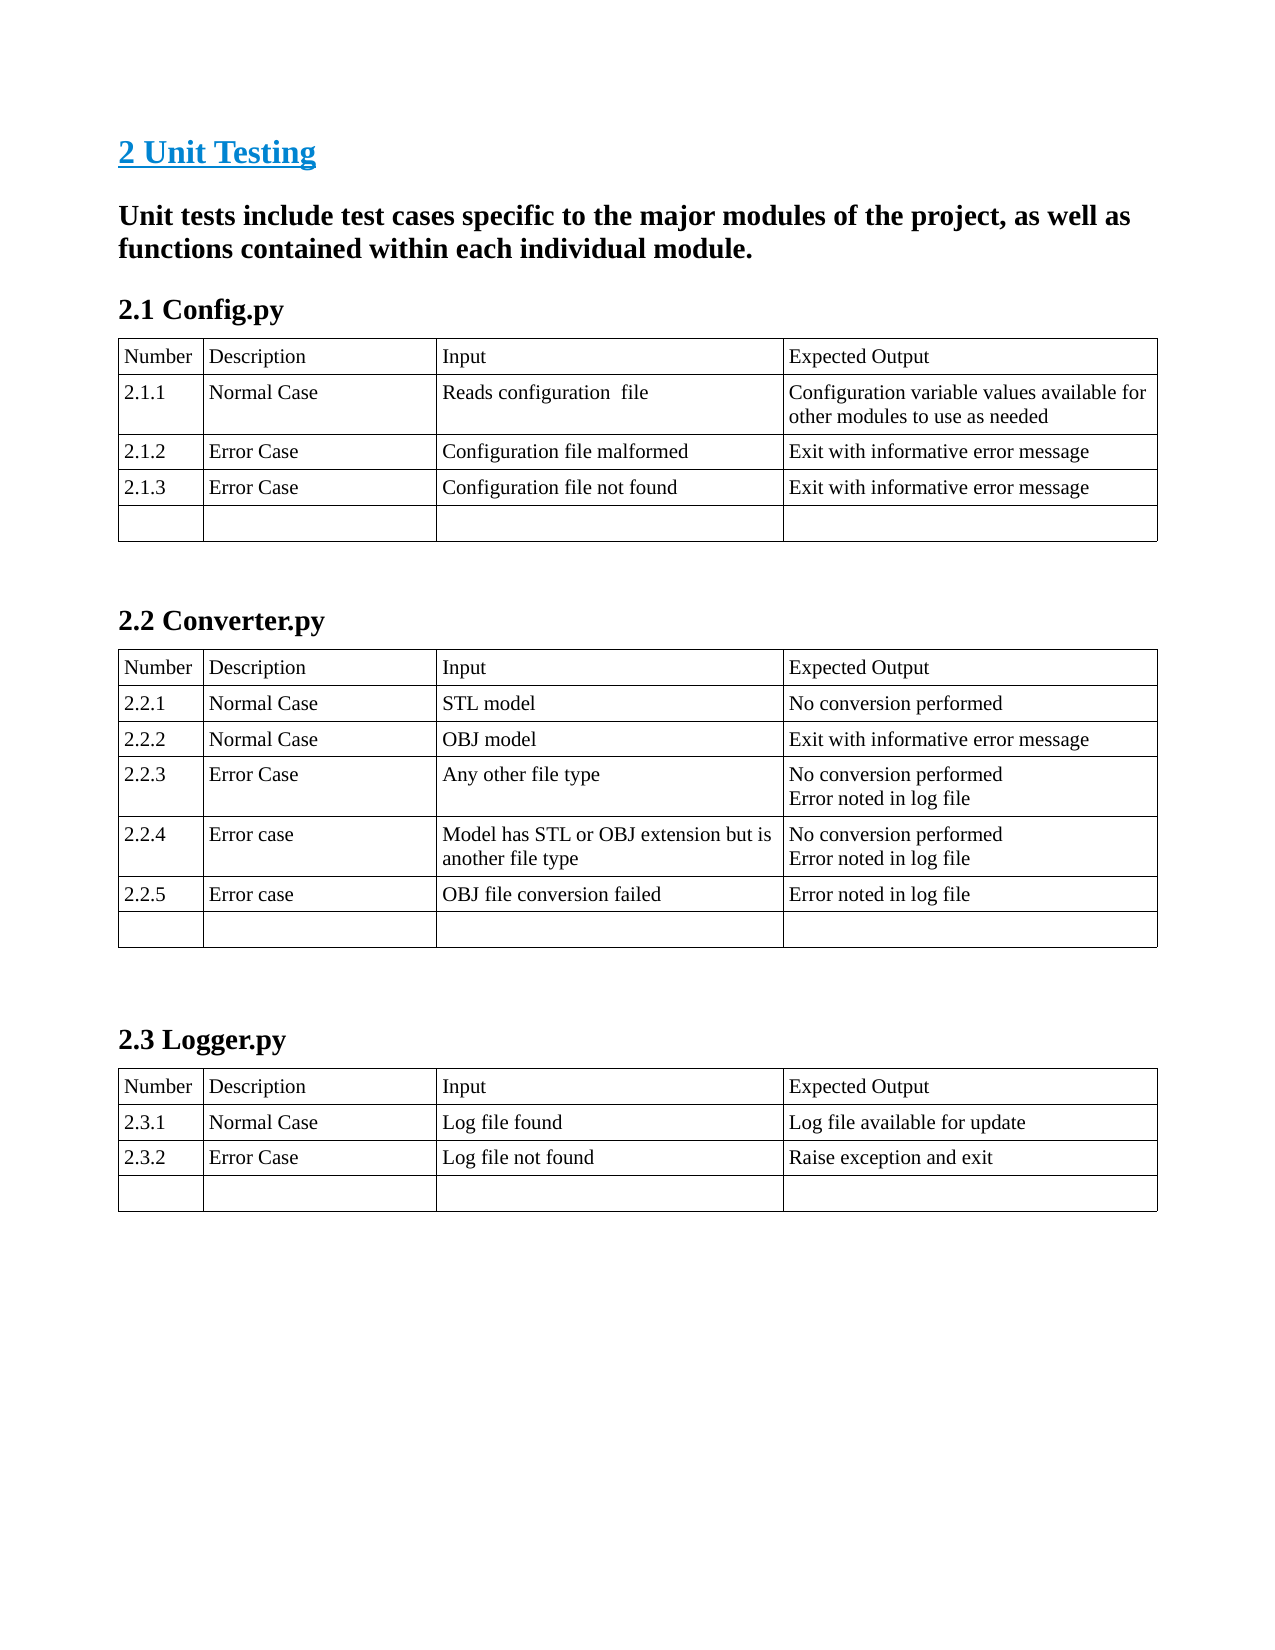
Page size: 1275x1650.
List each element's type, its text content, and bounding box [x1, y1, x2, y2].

table_cell Configuration variable values available for other modules to use as needed [784, 375, 1157, 434]
table_cell [204, 506, 436, 541]
table_cell Exit with informative error message [784, 470, 1157, 505]
table_cell 2.2.4 [119, 817, 203, 876]
table_cell Error case [204, 817, 436, 876]
table_header Description [204, 1069, 436, 1104]
table_cell 2.2.5 [119, 877, 203, 911]
table_cell Exit with informative error message [784, 722, 1157, 756]
table_cell Raise exception and exit [784, 1141, 1157, 1175]
table_header Input [437, 650, 783, 685]
table_cell Error Case [204, 1141, 436, 1175]
table_cell Exit with informative error message [784, 435, 1157, 469]
table_header Expected Output [784, 650, 1157, 685]
table_cell [784, 912, 1157, 947]
table_cell Model has STL or OBJ extension but is another file type [437, 817, 783, 876]
table_cell Log file available for update [784, 1105, 1157, 1139]
table_header Number [119, 1069, 203, 1104]
table_cell Log file found [437, 1105, 783, 1139]
table_cell Any other file type [437, 757, 783, 816]
subtitle 2.3 Logger.py [118, 1022, 1157, 1056]
subtitle 2 Unit Testing [118, 133, 1157, 171]
subtitle 2.2 Converter.py [118, 603, 1157, 637]
table_cell [437, 912, 783, 947]
table_header Number [119, 650, 203, 685]
table_cell OBJ model [437, 722, 783, 756]
table_header Description [204, 339, 436, 374]
table_cell 2.2.1 [119, 686, 203, 721]
table_cell No conversion performed [784, 686, 1157, 721]
table_cell No conversion performed Error noted in log file [784, 817, 1157, 876]
table_cell [204, 1176, 436, 1211]
table_cell Normal Case [204, 375, 436, 434]
table_cell [204, 912, 436, 947]
table_cell STL model [437, 686, 783, 721]
table_header Expected Output [784, 1069, 1157, 1104]
table_cell Error Case [204, 470, 436, 505]
table_cell [784, 1176, 1157, 1211]
table_header Input [437, 1069, 783, 1104]
table_cell No conversion performed Error noted in log file [784, 757, 1157, 816]
table_cell 2.3.1 [119, 1105, 203, 1139]
table_cell 2.2.2 [119, 722, 203, 756]
table_cell OBJ file conversion failed [437, 877, 783, 911]
table_header Input [437, 339, 783, 374]
table_cell Error Case [204, 757, 436, 816]
table_cell [784, 506, 1157, 541]
table_cell [119, 912, 203, 947]
table_cell 2.1.2 [119, 435, 203, 469]
table_cell Reads configuration file [437, 375, 783, 434]
table_cell [437, 1176, 783, 1211]
table_header Description [204, 650, 436, 685]
table_cell Log file not found [437, 1141, 783, 1175]
subtitle Unit tests include test cases specific to the major modules of the project, as well as functions contained within each individual module. [118, 198, 1157, 265]
table_cell Configuration file malformed [437, 435, 783, 469]
table_cell Normal Case [204, 686, 436, 721]
table_cell [437, 506, 783, 541]
table_cell Normal Case [204, 1105, 436, 1139]
table_cell 2.1.1 [119, 375, 203, 434]
table_cell Error noted in log file [784, 877, 1157, 911]
table_cell 2.3.2 [119, 1141, 203, 1175]
table_cell 2.1.3 [119, 470, 203, 505]
table_cell [119, 506, 203, 541]
table_cell Error case [204, 877, 436, 911]
table_cell 2.2.3 [119, 757, 203, 816]
table_cell Configuration file not found [437, 470, 783, 505]
table_cell Normal Case [204, 722, 436, 756]
table_header Number [119, 339, 203, 374]
table_cell Error Case [204, 435, 436, 469]
table_header Expected Output [784, 339, 1157, 374]
subtitle 2.1 Config.py [118, 292, 1157, 326]
table_cell [119, 1176, 203, 1211]
